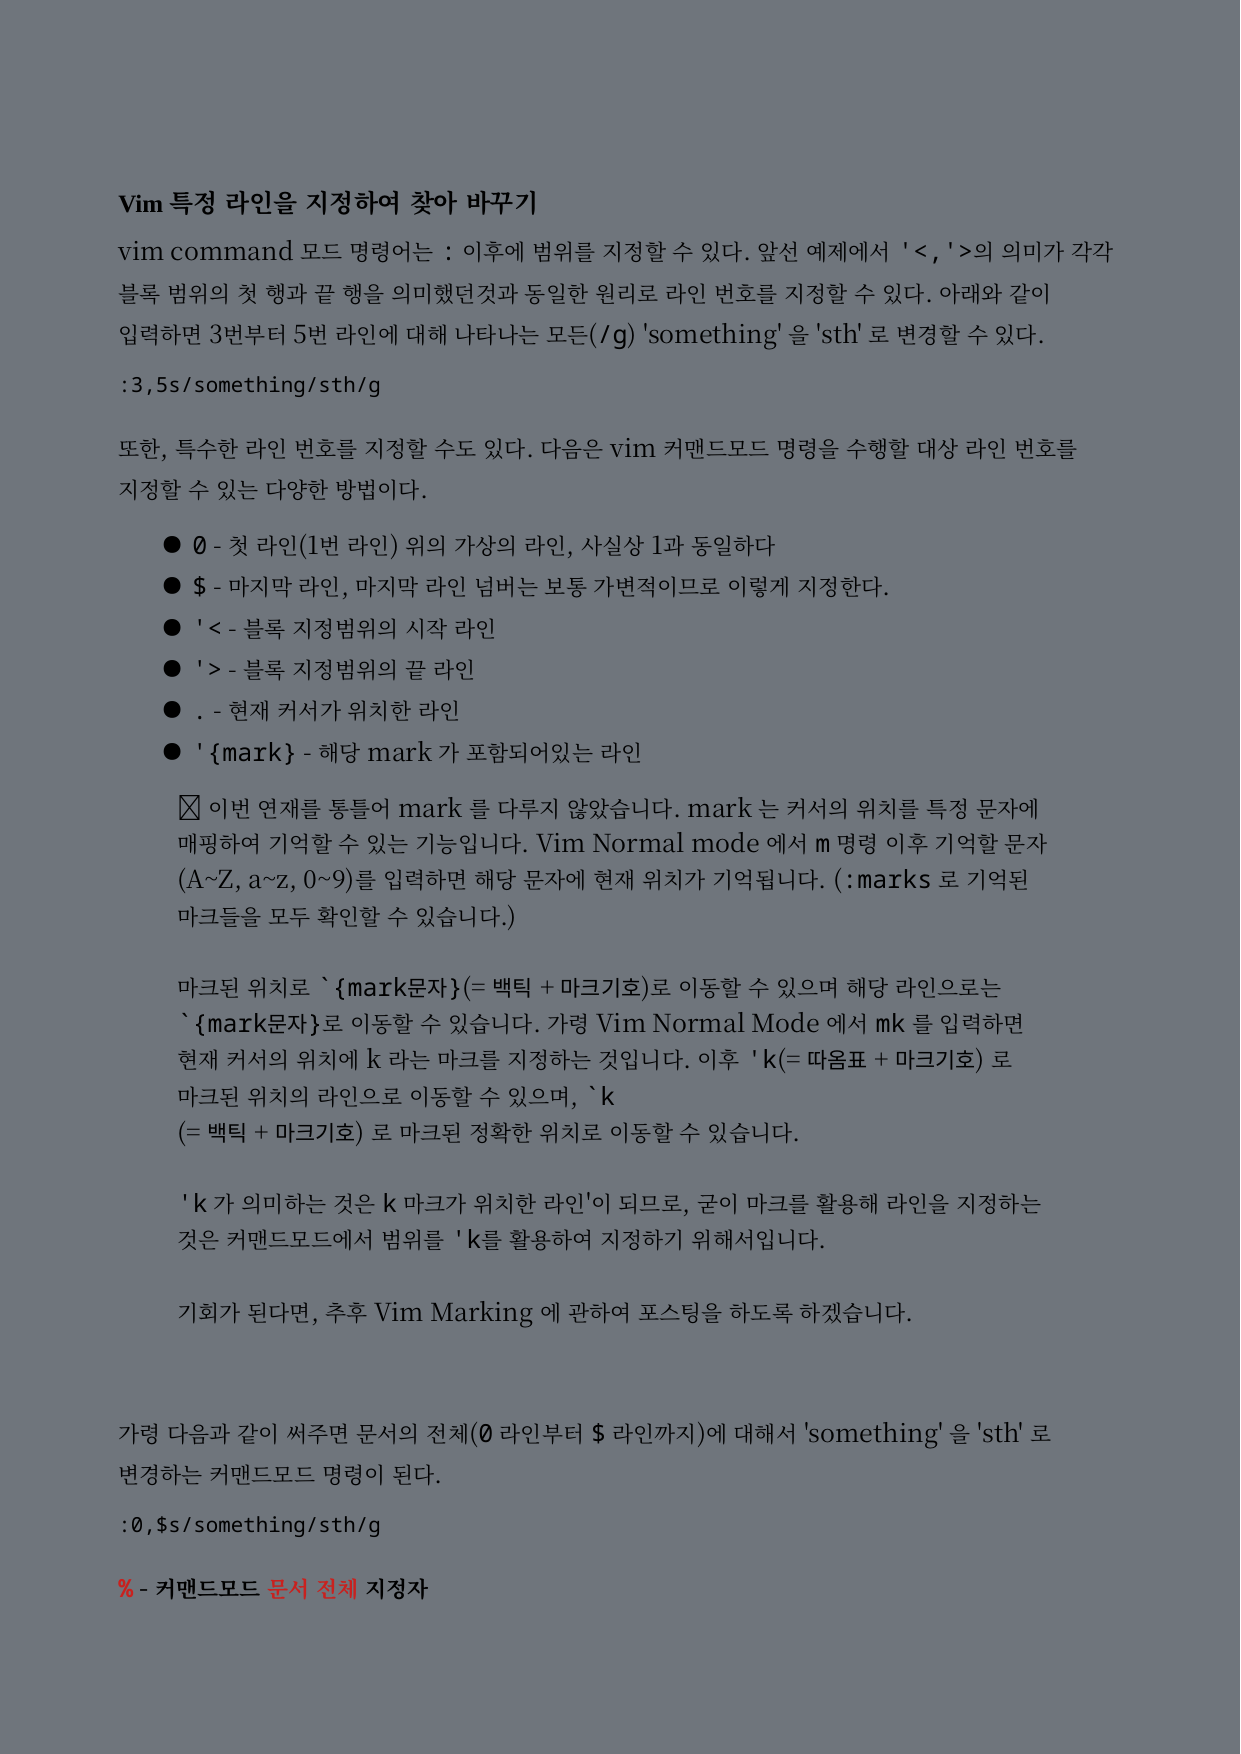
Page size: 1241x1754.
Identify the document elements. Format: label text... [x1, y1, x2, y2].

list '> - 블록 지정범위의 끝 라인 [162, 649, 1122, 686]
list 0 - 첫 라인(1번 라인) 위의 가상의 라인, 사실상 1과 동일하다 [162, 526, 1122, 562]
list $ - 마지막 라인, 마지막 라인 넘버는 보통 가변적이므로 이렇게 지정한다. [162, 567, 1122, 603]
list '< - 블록 지정범위의 시작 라인 [162, 608, 1122, 644]
text :0,$s/something/sth/g [118, 1511, 1122, 1539]
text :3,5s/something/sth/g [118, 371, 1122, 399]
list . - 현재 커서가 위치한 라인 [162, 691, 1122, 727]
text vim command 모드 명령어는 : 이후에 범위를 지정할 수 있다. 앞선 예제에서 '<,'>의 의미가 각각 블록 범위의 첫 행과 끝 행을 의미했던것과 동일한 원리로 라인 번호를 지정할 수 있다. 아래와 같이 입력하면 3번부터 5번 라인에 대해 나타나는 모든(/g) 'something' 을 'sth' 로 변경할 수 있다. [118, 232, 1122, 351]
text 💡 이번 연재를 통틀어 mark 를 다루지 않았습니다. mark 는 커서의 위치를 특정 문자에 매핑하여 기억할 수 있는 기능입니다. Vim Normal mode 에서 m 명령 이후 기억할 문자(A~Z, a~z, 0~9)를 입력하면 해당 문자에 현재 위치가 기억됩니다. (:marks 로 기억된 마크들을 모두 확인할 수 있습니다.) 마크된 위치로 `{mark문자}(= 백틱 + 마크기호)로 이동할 수 있으며 해당 라인으로는 `{mark문자}로 이동할 수 있습니다. 가령 Vim Normal Mode 에서 mk 를 입력하면 현재 커서의 위치에 k 라는 마크를 지정하는 것입니다. 이후 'k(= 따옴표 + 마크기호) 로 마크된 위치의 라인으로 이동할 수 있으며, `k (= 백틱 + 마크기호) 로 마크된 정확한 위치로 이동할 수 있습니다. 'k 가 의미하는 것은 k 마크가 위치한 라인'이 되므로, 굳이 마크를 활용해 라인을 지정하는 것은 커맨드모드에서 범위를 'k를 활용하여 지정하기 위해서입니다. 기회가 된다면, 추후 Vim Marking 에 관하여 포스팅을 하도록 하겠습니다. [177, 788, 1063, 1328]
text 가령 다음과 같이 써주면 문서의 전체(0 라인부터 $ 라인까지)에 대해서 'something' 을 'sth' 로 변경하는 커맨드모드 명령이 된다. [118, 1413, 1122, 1491]
text 또한, 특수한 라인 번호를 지정할 수도 있다. 다음은 vim 커맨드모드 명령을 수행할 대상 라인 번호를 지정할 수 있는 다양한 방법이다. [118, 428, 1122, 506]
subtitle Vim 특정 라인을 지정하여 찾아 바꾸기 [118, 183, 1122, 219]
list '{mark} - 해당 mark 가 포함되어있는 라인 [162, 732, 1122, 768]
text % - 커맨드모드 문서 전체 지정자 [118, 1568, 1122, 1604]
